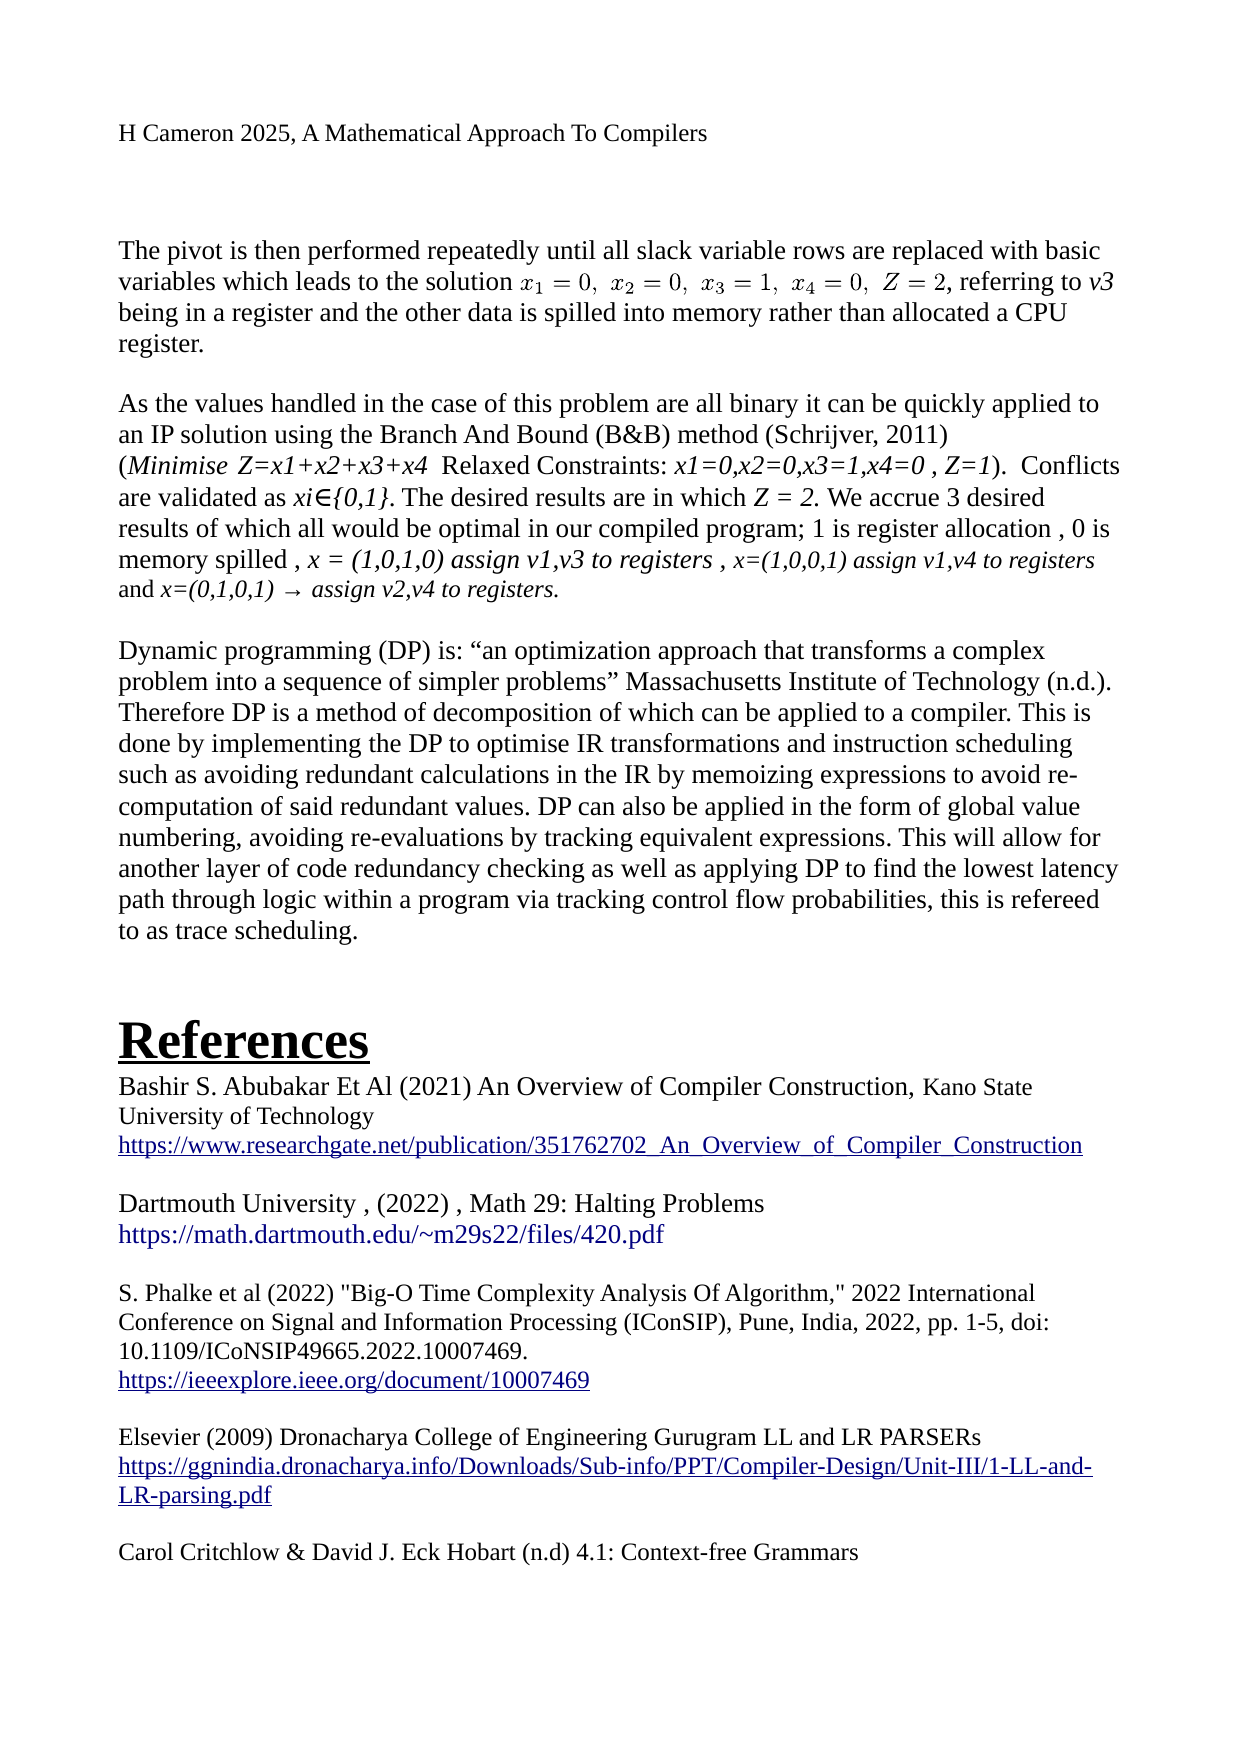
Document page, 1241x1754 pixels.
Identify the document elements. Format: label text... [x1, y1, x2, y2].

text The pivot is then performed repeatedly until all slack variable rows are replaced with basic variables which leads to the solution , referring to v3 being in a register and the other data is spilled into memory rather than allocated a CPU register. [118, 234, 1122, 358]
text S. Phalke et al (2022) "Big-O Time Complexity Analysis Of Algorithm," 2022 International Conference on Signal and Information Processing (IConSIP), Pune, India, 2022, pp. 1-5, doi: 10.1109/ICoNSIP49665.2022.10007469. [118, 1278, 1122, 1365]
text As the values handled in the case of this problem are all binary it can be quickly applied to an IP solution using the Branch And Bound (B&B) method (Schrijver, 2011) (Minimise Z=x1​+x2​+x3​+x4​ Relaxed Constraints: x1​=0,x2​=0,x3​=1,x4​=0 , Z=1). Conflicts are validated as xi​∈{0,1}. The desired results are in which Z = 2. We accrue 3 desired results of which all would be optimal in our compiled program; 1 is register allocation , 0 is memory spilled , x = (1,0,1,0) assign v1​,v3​ to registers , x=(1,0,0,1) assign v1​,v4​ to registers and x=(0,1,0,1) → assign v2​,v4 to registers. [118, 387, 1122, 603]
text Bashir S. Abubakar Et Al (2021) An Overview of Compiler Construction, Kano State University of Technology https://www.researchgate.net/publication/351762702_An_Overview_of_Compiler_Construction [118, 1070, 1122, 1159]
text References [118, 1008, 1122, 1070]
text Elsevier (2009) Dronacharya College of Engineering Gurugram LL and LR PARSERs [118, 1422, 1122, 1451]
text https://math.dartmouth.edu/~m29s22/files/420.pdf [118, 1218, 1122, 1250]
text https://ieeexplore.ieee.org/document/10007469 [118, 1365, 1122, 1393]
text Carol Critchlow & David J. Eck Hobart (n.d) 4.1: Context-free Grammars [118, 1537, 1122, 1566]
text Dartmouth University , (2022) , Math 29: Halting Problems [118, 1187, 1122, 1218]
text Dynamic programming (DP) is: “an optimization approach that transforms a complex problem into a sequence of simpler problems” Massachusetts Institute of Technology (n.d.). Therefore DP is a method of decomposition of which can be applied to a compiler. This is done by implementing the DP to optimise IR transformations and instruction scheduling such as avoiding redundant calculations in the IR by memoizing expressions to avoid re-computation of said redundant values. DP can also be applied in the form of global value numbering, avoiding re-evaluations by tracking equivalent expressions. This will allow for another layer of code redundancy checking as well as applying DP to find the lowest latency path through logic within a program via tracking control flow probabilities, this is refereed to as trace scheduling. [118, 634, 1122, 945]
text https://ggnindia.dronacharya.info/Downloads/Sub-info/PPT/Compiler-Design/Unit-III/1-LL-and-LR-parsing.pdf [118, 1451, 1122, 1508]
